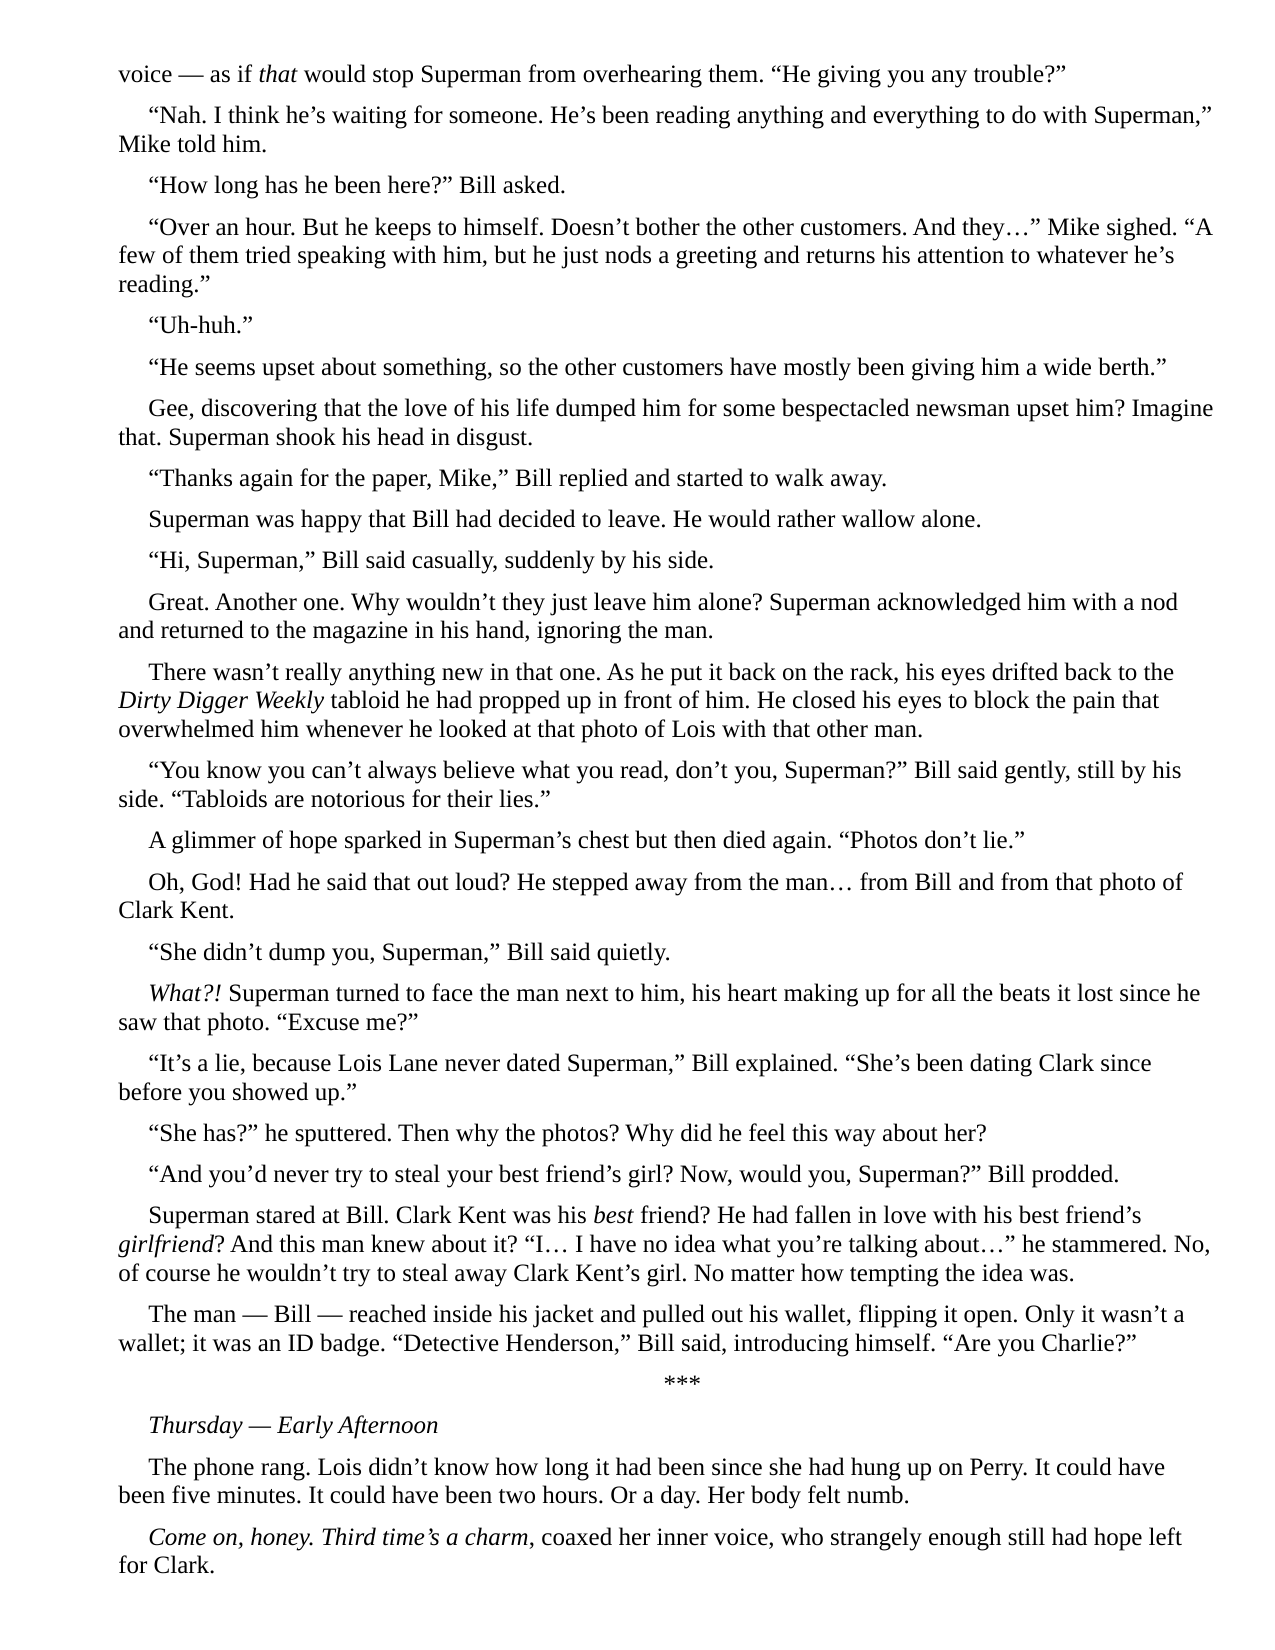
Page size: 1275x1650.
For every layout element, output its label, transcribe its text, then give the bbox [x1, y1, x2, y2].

text Gee, discovering that the love of his life dumped him for some bespectacled newsman upset him? Imagine that. Superman shook his head in disgust. [118, 393, 1216, 450]
text “And you’d never try to steal your best friend’s girl? Now, would you, Superman?” Bill prodded. [118, 1159, 1216, 1188]
text A glimmer of hope sparked in Superman’s chest but then died again. “Photos don’t lie.” [118, 825, 1216, 854]
text “Uh-huh.” [118, 310, 1216, 339]
text “She didn’t dump you, Superman,” Bill said quietly. [118, 937, 1216, 965]
text “How long has he been here?” Bill asked. [118, 170, 1216, 199]
text Thursday — Early Afternoon [118, 1410, 1216, 1439]
text What?! Superman turned to face the man next to him, his heart making up for all the beats it lost since he saw that photo. “Excuse me?” [118, 978, 1216, 1035]
text Superman stared at Bill. Clark Kent was his best friend? He had fallen in love with his best friend’s girlfriend? And this man knew about it? “I… I have no idea what you’re talking about…” he stammered. No, of course he wouldn’t try to steal away Clark Kent’s girl. No matter how tempting the idea was. [118, 1200, 1216, 1287]
text The phone rang. Lois didn’t know how long it had been since she had hung up on Perry. It could have been five minutes. It could have been two hours. Or a day. Her body felt numb. [118, 1452, 1216, 1509]
text *** [118, 1369, 1216, 1398]
text The man — Bill — reached inside his jacket and pulled out his wallet, flipping it open. Only it wasn’t a wallet; it was an ID badge. “Detective Henderson,” Bill said, introducing himself. “Are you Charlie?” [118, 1299, 1216, 1357]
text “Over an hour. But he keeps to himself. Doesn’t bother the other customers. And they…” Mike sighed. “A few of them tried speaking with him, but he just nods a greeting and returns his attention to whatever he’s reading.” [118, 212, 1216, 298]
text Superman was happy that Bill had decided to leave. He would rather wallow alone. [118, 504, 1216, 533]
text “It’s a lie, because Lois Lane never dated Superman,” Bill explained. “She’s been dating Clark since before you showed up.” [118, 1048, 1216, 1105]
text “He seems upset about something, so the other customers have mostly been giving him a wide berth.” [118, 352, 1216, 380]
text voice — as if that would stop Superman from overhearing them. “He giving you any trouble?” [118, 59, 1216, 88]
text There wasn’t really anything new in that one. As he put it back on the rack, his eyes drifted back to the Dirty Digger Weekly tabloid he had propped up in front of him. He closed his eyes to block the pain that overwhelmed him whenever he looked at that photo of Lois with that other man. [118, 657, 1216, 743]
text “Nah. I think he’s waiting for someone. He’s been reading anything and everything to do with Superman,” Mike told him. [118, 100, 1216, 158]
text Come on, honey. Third time’s a charm, coaxed her inner voice, who strangely enough still had hope left for Clark. [118, 1522, 1216, 1579]
text “She has?” he sputtered. Then why the photos? Why did he feel this way about her? [118, 1118, 1216, 1147]
text Oh, God! Had he said that out loud? He stepped away from the man… from Bill and from that photo of Clark Kent. [118, 867, 1216, 924]
text “Hi, Superman,” Bill said casually, suddenly by his side. [118, 545, 1216, 574]
text “You know you can’t always believe what you read, don’t you, Superman?” Bill said gently, still by his side. “Tabloids are notorious for their lies.” [118, 755, 1216, 813]
text “Thanks again for the paper, Mike,” Bill replied and started to walk away. [118, 463, 1216, 492]
text Great. Another one. Why wouldn’t they just leave him alone? Superman acknowledged him with a nod and returned to the magazine in his hand, ignoring the man. [118, 587, 1216, 644]
